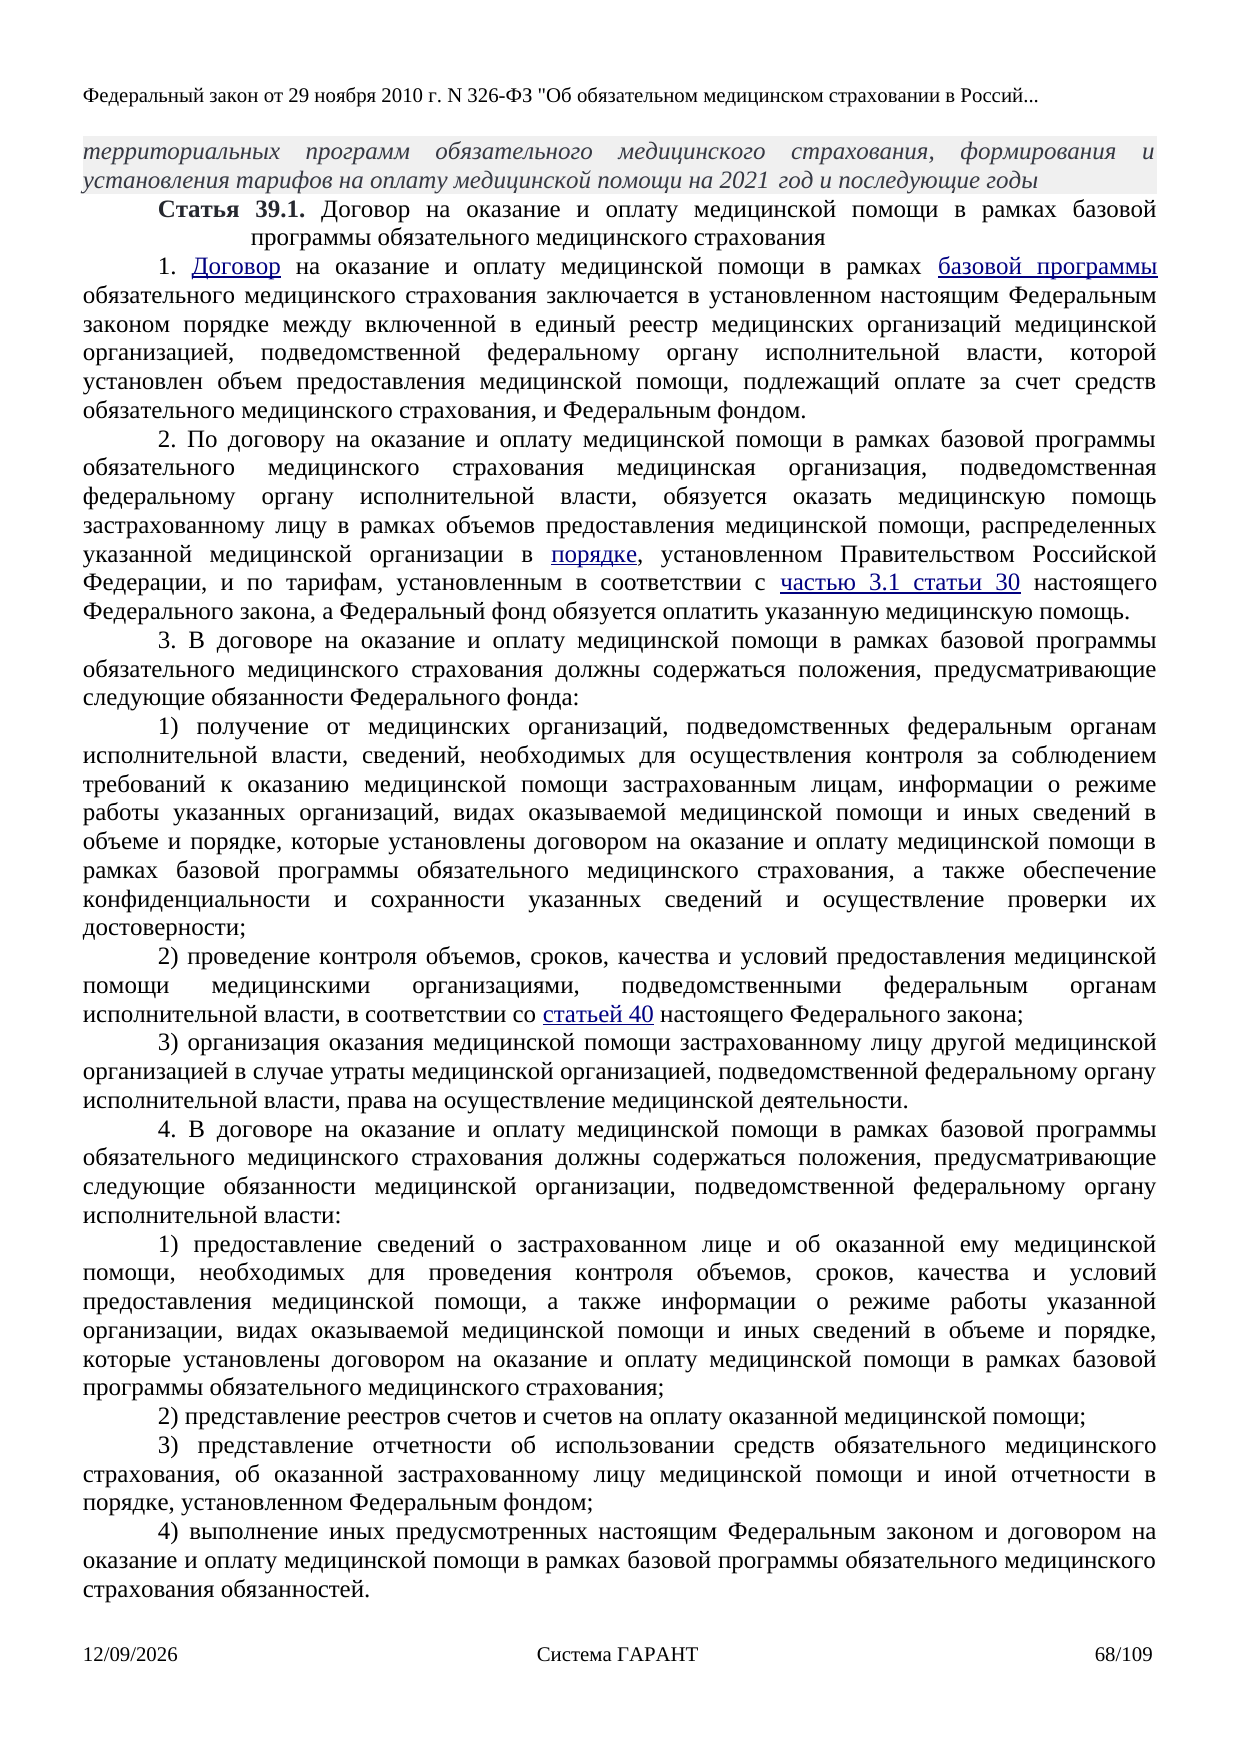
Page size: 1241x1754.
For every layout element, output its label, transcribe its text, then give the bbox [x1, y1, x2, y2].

text 2. По договору на оказание и оплату медицинской помощи в рамках базовой программы обязательного медицинского страхования медицинская организация, подведомственная федеральному органу исполнительной власти, обязуется оказать медицинскую помощь застрахованному лицу в рамках объемов предоставления медицинской помощи, распределенных указанной медицинской организации в порядке, установленном Правительством Российской Федерации, и по тарифам, установленным в соответствии с частью 3.1 статьи 30 настоящего Федерального закона, а Федеральный фонд обязуется оплатить указанную медицинскую помощь. [83, 424, 1157, 625]
text 3. В договоре на оказание и оплату медицинской помощи в рамках базовой программы обязательного медицинского страхования должны содержаться положения, предусматривающие следующие обязанности Федерального фонда: [83, 625, 1157, 711]
text 4. В договоре на оказание и оплату медицинской помощи в рамках базовой программы обязательного медицинского страхования должны содержаться положения, предусматривающие следующие обязанности медицинской организации, подведомственной федеральному органу исполнительной власти: [83, 1114, 1157, 1229]
text 1. Договор на оказание и оплату медицинской помощи в рамках базовой программы обязательного медицинского страхования заключается в установленном настоящим Федеральным законом порядке между включенной в единый реестр медицинских организаций медицинской организацией, подведомственной федеральному органу исполнительной власти, которой установлен объем предоставления медицинской помощи, подлежащий оплате за счет средств обязательного медицинского страхования, и Федеральным фондом. [83, 251, 1157, 424]
text 3) представление отчетности об использовании средств обязательного медицинского страхования, об оказанной застрахованному лицу медицинской помощи и иной отчетности в порядке, установленном Федеральным фондом; [83, 1430, 1157, 1516]
text 1) предоставление сведений о застрахованном лице и об оказанной ему медицинской помощи, необходимых для проведения контроля объемов, сроков, качества и условий предоставления медицинской помощи, а также информации о режиме работы указанной организации, видах оказываемой медицинской помощи и иных сведений в объеме и порядке, которые установлены договором на оказание и оплату медицинской помощи в рамках базовой программы обязательного медицинского страхования; [83, 1229, 1157, 1401]
text 1) получение от медицинских организаций, подведомственных федеральным органам исполнительной власти, сведений, необходимых для осуществления контроля за соблюдением требований к оказанию медицинской помощи застрахованным лицам, информации о режиме работы указанных организаций, видах оказываемой медицинской помощи и иных сведений в объеме и порядке, которые установлены договором на оказание и оплату медицинской помощи в рамках базовой программы обязательного медицинского страхования, а также обеспечение конфиденциальности и сохранности указанных сведений и осуществление проверки их достоверности; [83, 711, 1157, 941]
text 4) выполнение иных предусмотренных настоящим Федеральным законом и договором на оказание и оплату медицинской помощи в рамках базовой программы обязательного медицинского страхования обязанностей. [83, 1516, 1157, 1602]
text 2) проведение контроля объемов, сроков, качества и условий предоставления медицинской помощи медицинскими организациями, подведомственными федеральным органам исполнительной власти, в соответствии со статьей 40 настоящего Федерального закона; [83, 941, 1157, 1027]
text 3) организация оказания медицинской помощи застрахованному лицу другой медицинской организацией в случае утраты медицинской организацией, подведомственной федеральному органу исполнительной власти, права на осуществление медицинской деятельности. [83, 1027, 1157, 1114]
text Статья 39.1. Договор на оказание и оплату медицинской помощи в рамках базовой программы обязательного медицинского страхования [158, 194, 1157, 251]
text 2) представление реестров счетов и счетов на оплату оказанной медицинской помощи; [83, 1401, 1157, 1430]
